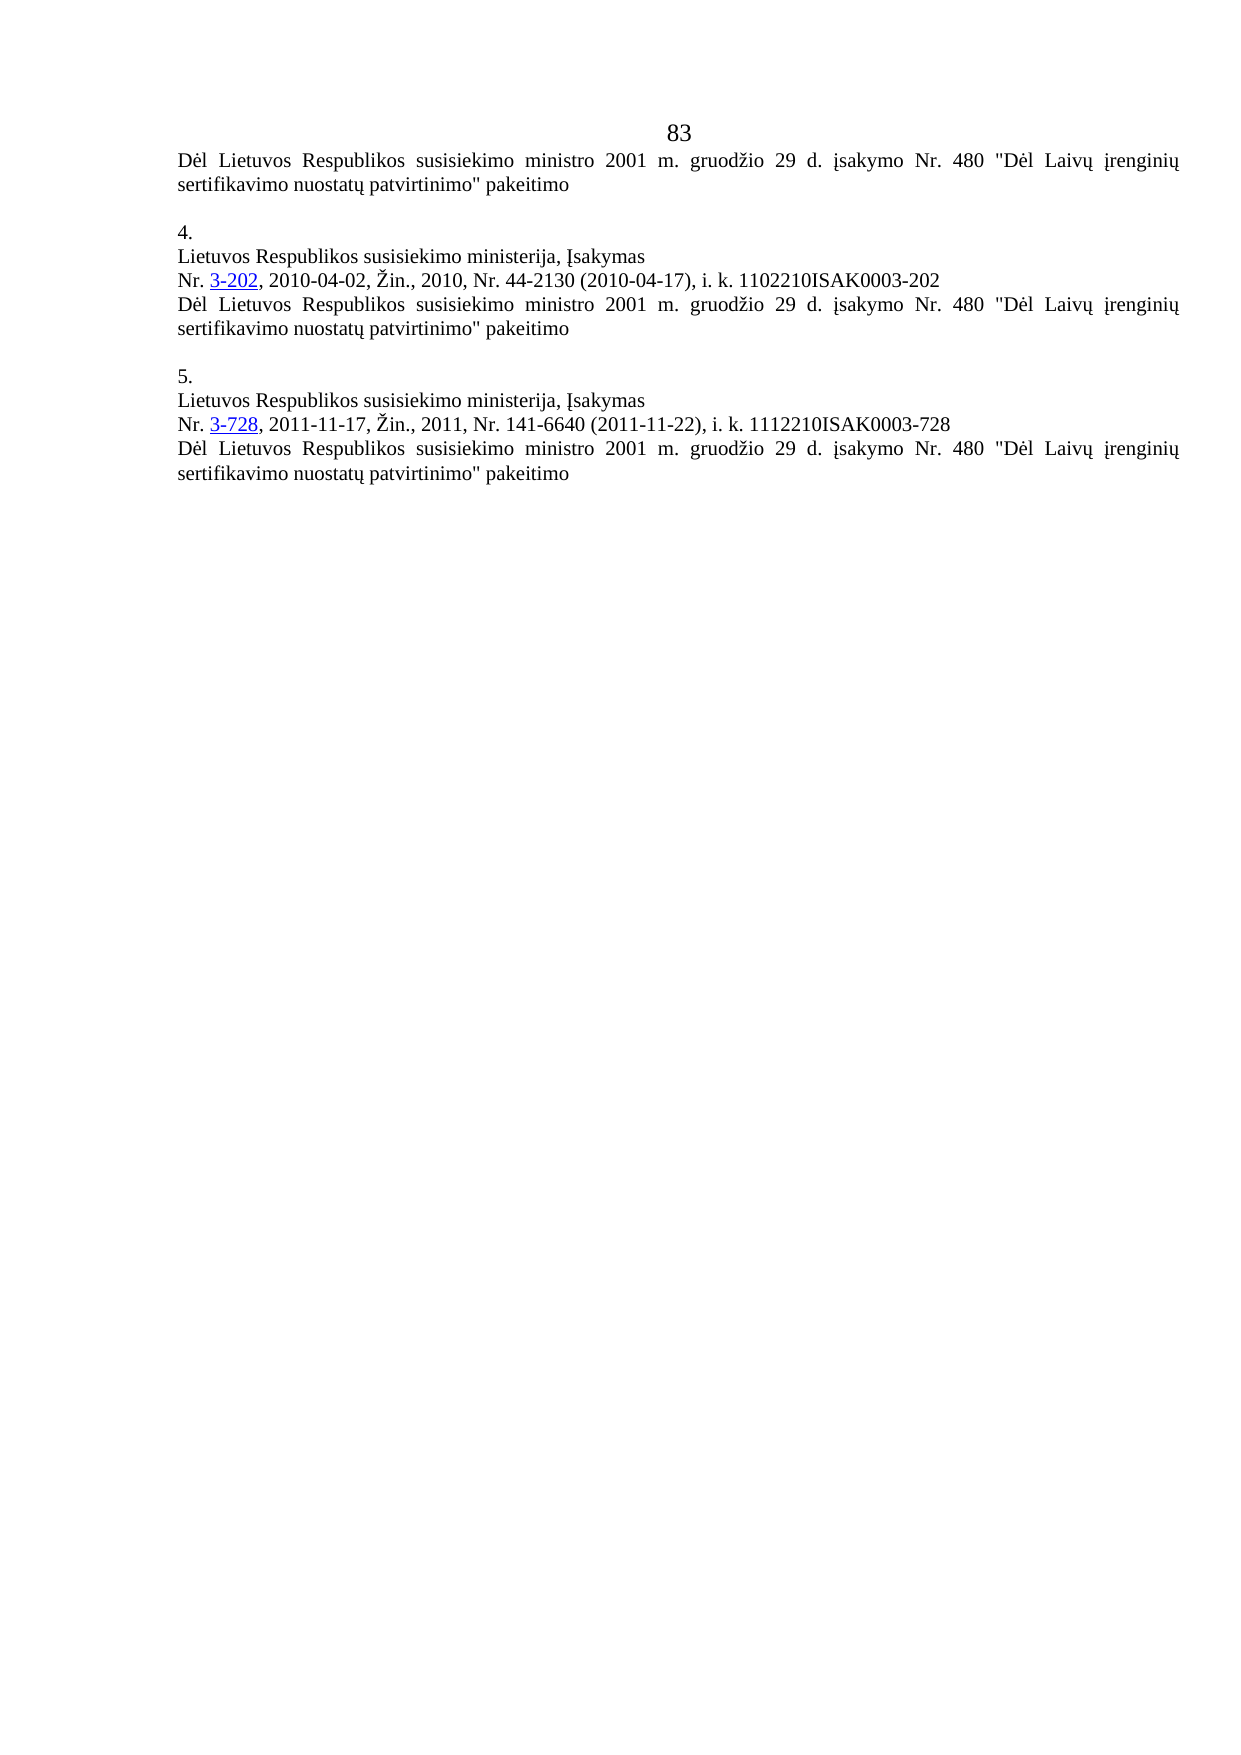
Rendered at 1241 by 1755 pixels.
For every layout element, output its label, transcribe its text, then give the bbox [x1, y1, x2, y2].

text Lietuvos Respublikos susisiekimo ministerija, Įsakymas [177, 388, 1181, 412]
text Dėl Lietuvos Respublikos susisiekimo ministro 2001 m. gruodžio 29 d. įsakymo Nr. 480 "Dėl Laivų įrenginių sertifikavimo nuostatų patvirtinimo" pakeitimo [177, 292, 1181, 340]
text Dėl Lietuvos Respublikos susisiekimo ministro 2001 m. gruodžio 29 d. įsakymo Nr. 480 "Dėl Laivų įrenginių sertifikavimo nuostatų patvirtinimo" pakeitimo [177, 436, 1181, 484]
text Nr. 3-202, 2010-04-02, Žin., 2010, Nr. 44-2130 (2010-04-17), i. k. 1102210ISAK0003-202 [177, 268, 1181, 292]
text Nr. 3-728, 2011-11-17, Žin., 2011, Nr. 141-6640 (2011-11-22), i. k. 1112210ISAK0003-728 [177, 412, 1181, 436]
text 5. [177, 364, 1181, 388]
text 4. [177, 220, 1181, 244]
text Lietuvos Respublikos susisiekimo ministerija, Įsakymas [177, 244, 1181, 268]
text Dėl Lietuvos Respublikos susisiekimo ministro 2001 m. gruodžio 29 d. įsakymo Nr. 480 "Dėl Laivų įrenginių sertifikavimo nuostatų patvirtinimo" pakeitimo [177, 148, 1181, 196]
